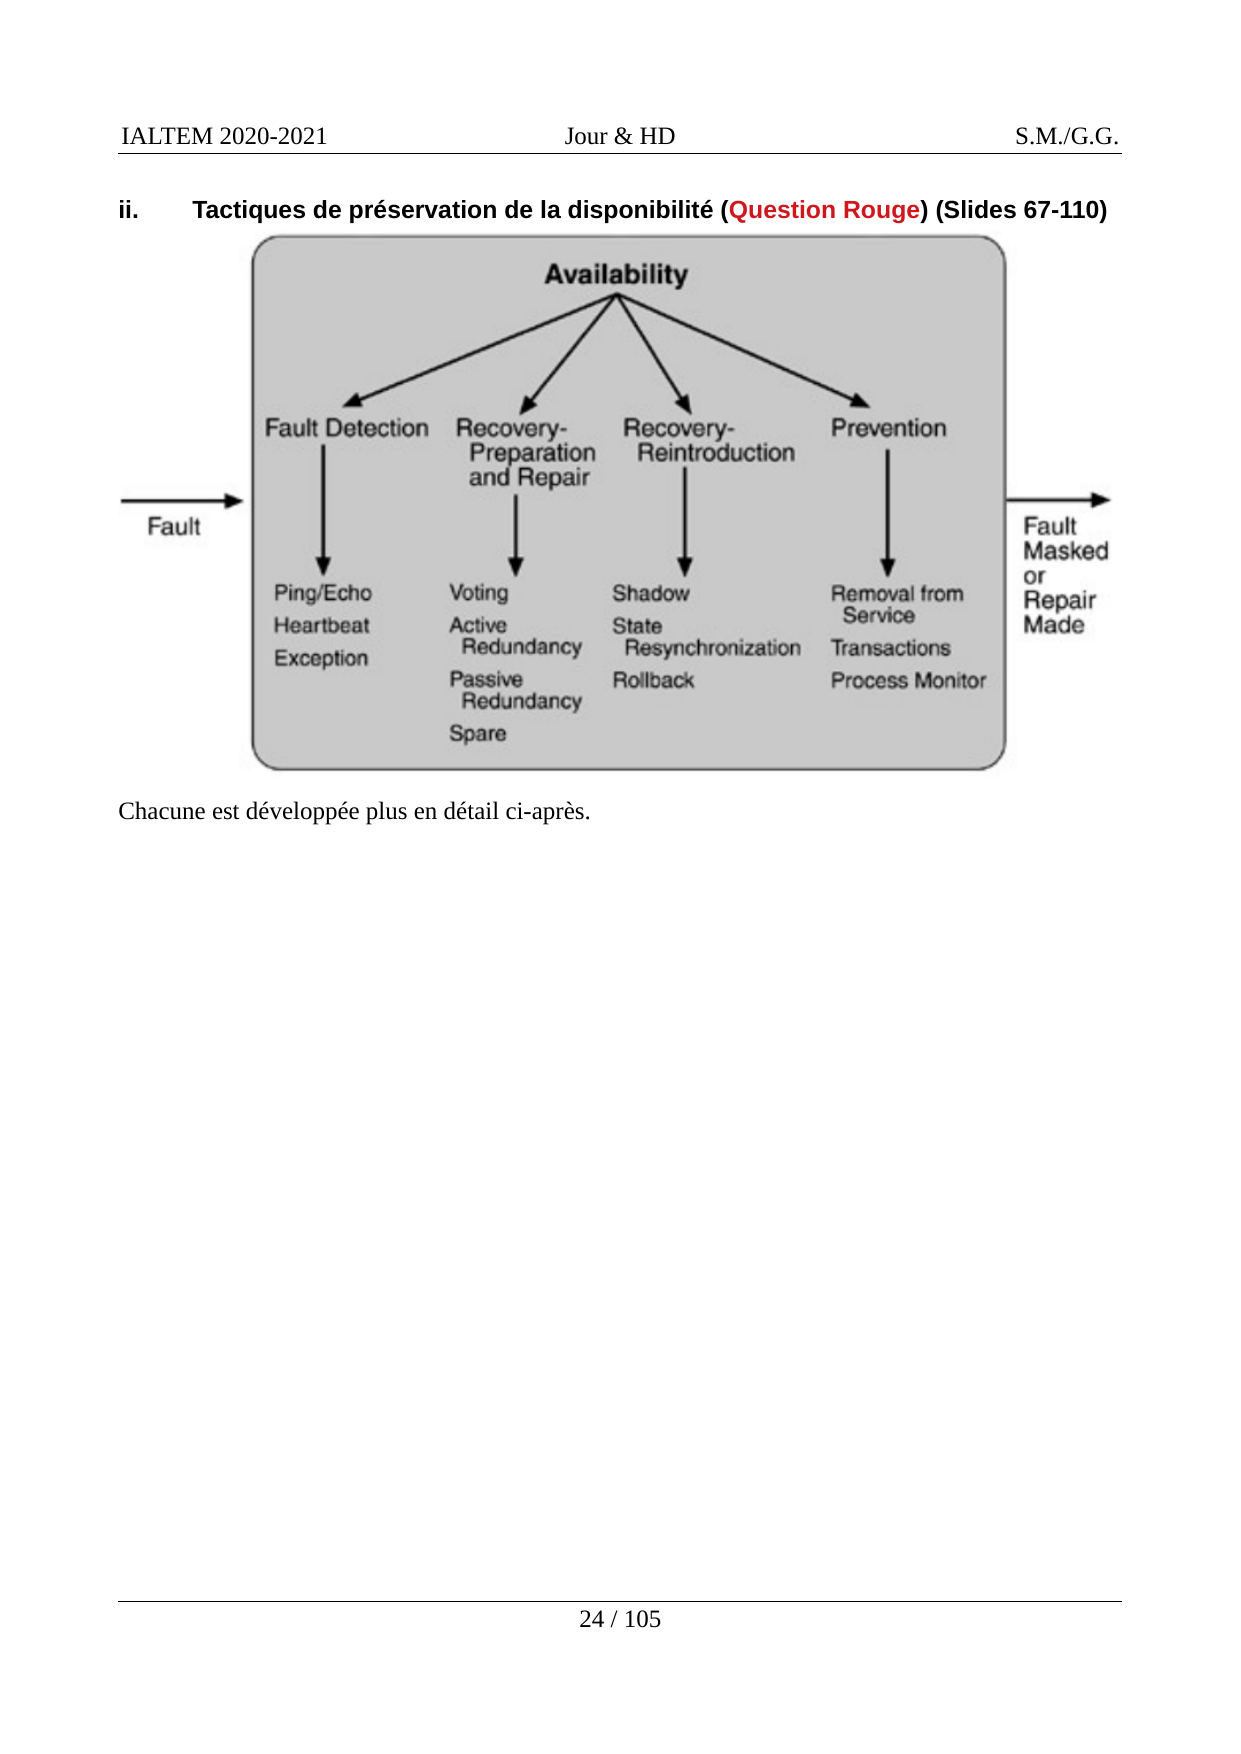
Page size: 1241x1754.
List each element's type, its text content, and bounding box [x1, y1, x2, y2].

text Chacune est développée plus en détail ci-après. [118, 796, 1122, 824]
subtitle Tactiques de préservation de la disponibilité (Question Rouge) (Slides 67-110) [118, 195, 1122, 223]
picture [118, 229, 1123, 777]
